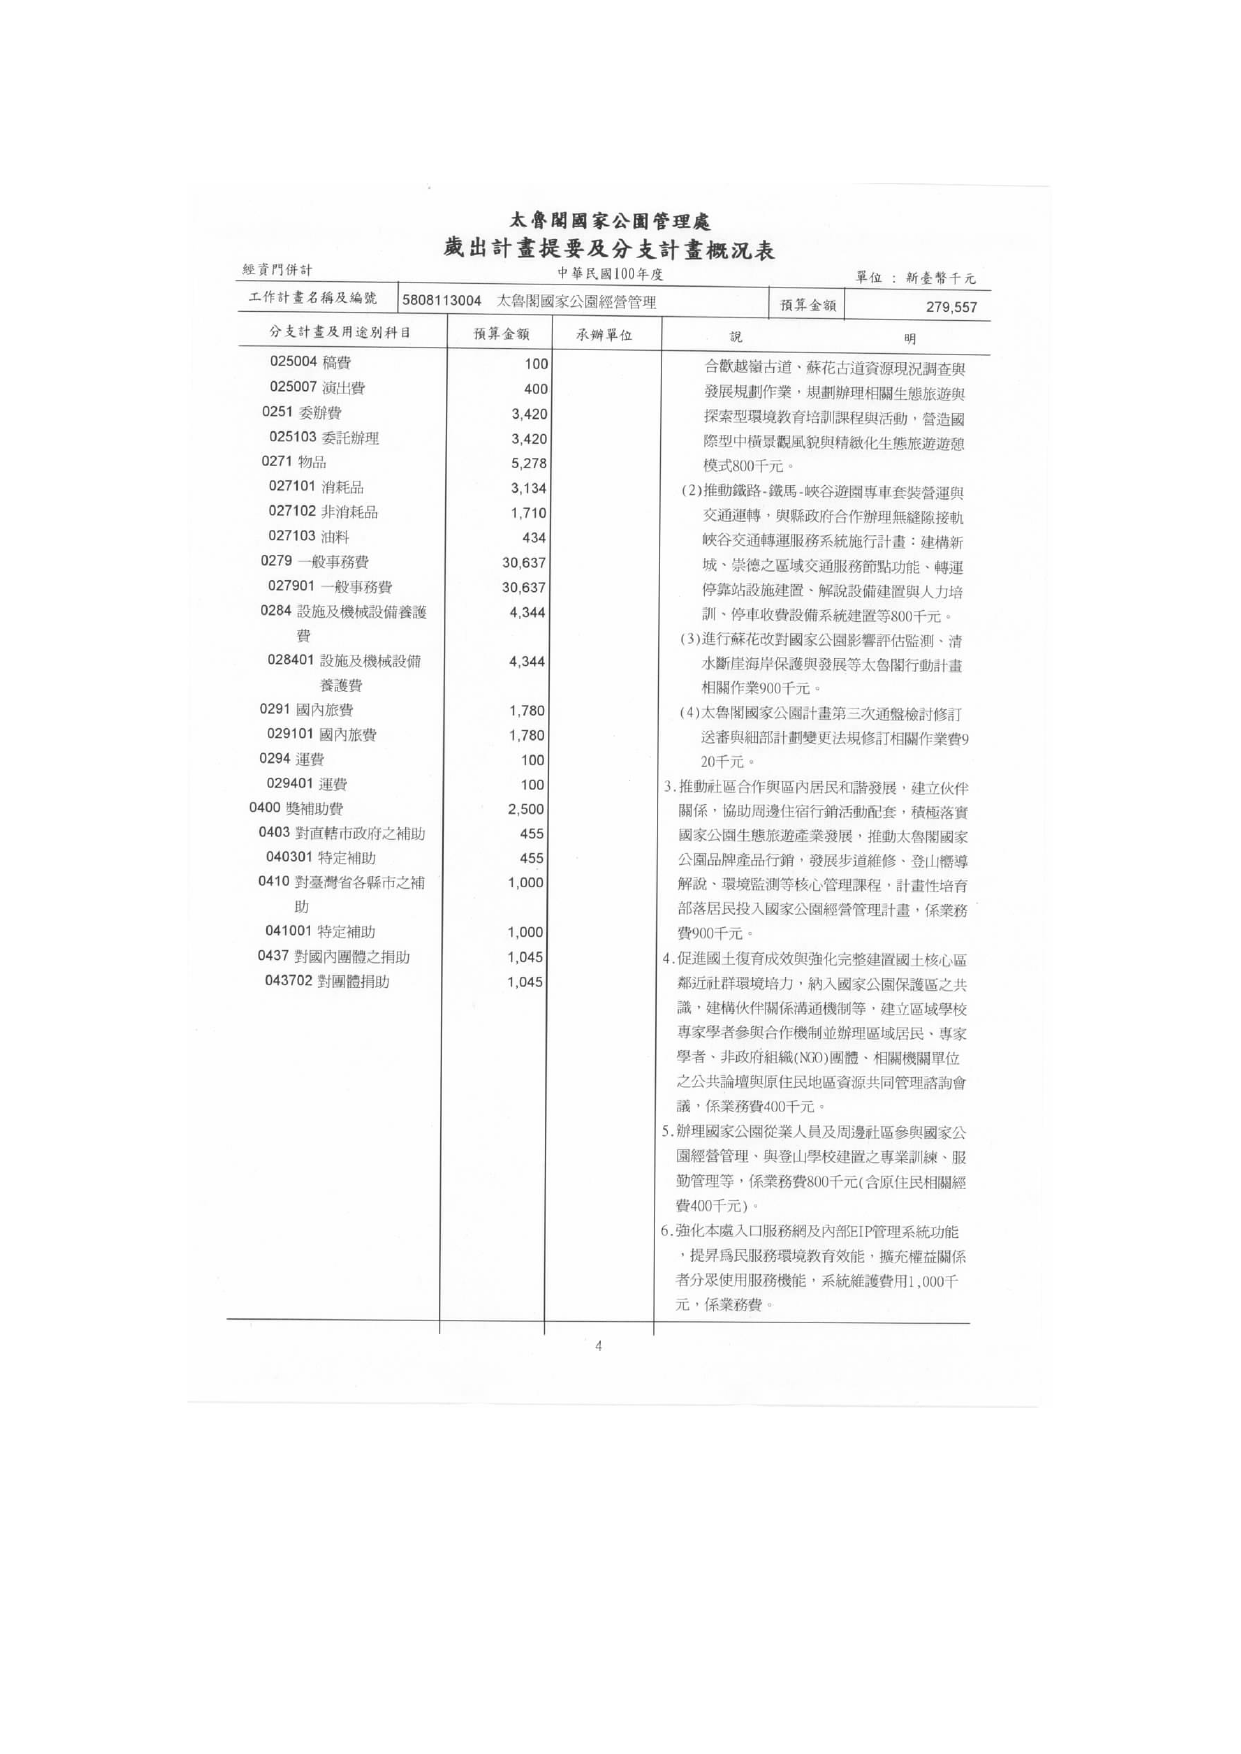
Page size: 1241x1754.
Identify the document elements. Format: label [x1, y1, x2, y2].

picture [187, 183, 1053, 1408]
